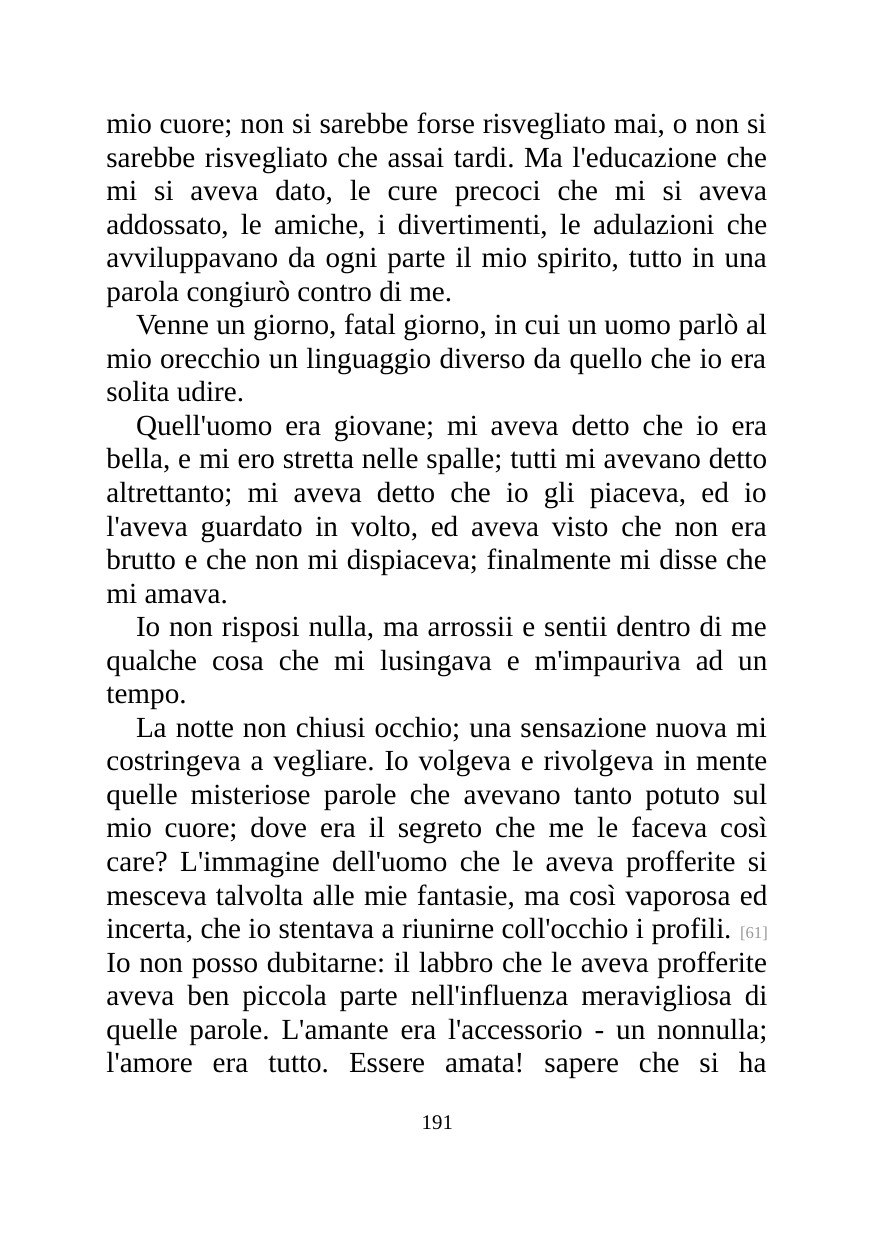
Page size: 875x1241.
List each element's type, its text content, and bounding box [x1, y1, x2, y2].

text Io non risposi nulla, ma arrossii e sentii dentro di me qualche cosa che mi lusingava e m'impauriva ad un tempo. [106, 609, 768, 710]
text Quell'uomo era giovane; mi aveva detto che io era bella, e mi ero stretta nelle spalle; tutti mi avevano detto altrettanto; mi aveva detto che io gli piaceva, ed io l'aveva guardato in volto, ed aveva visto che non era brutto e che non mi dispiaceva; finalmente mi disse che mi amava. [106, 408, 768, 609]
text mio cuore; non si sarebbe forse risvegliato mai, o non si sarebbe risvegliato che assai tardi. Ma l'educazione che mi si aveva dato, le cure precoci che mi si aveva addossato, le amiche, i divertimenti, le adulazioni che avviluppavano da ogni parte il mio spirito, tutto in una parola congiurò contro di me. [106, 106, 768, 307]
text Venne un giorno, fatal giorno, in cui un uomo parlò al mio orecchio un linguaggio diverso da quello che io era solita udire. [106, 307, 768, 408]
text La notte non chiusi occhio; una sensazione nuova mi costringeva a vegliare. Io volgeva e rivolgeva in mente quelle misteriose parole che avevano tanto potuto sul mio cuore; dove era il segreto che me le faceva così care? L'immagine dell'uomo che le aveva profferite si mesceva talvolta alle mie fantasie, ma così vaporosa ed incerta, che io stentava a riunirne coll'occhio i profili. [61] Io non posso dubitarne: il labbro che le aveva profferite aveva ben piccola parte nell'influenza meravigliosa di quelle parole. L'amante era l'accessorio - un nonnulla; l'amore era tutto. Essere amata! sapere che si ha [106, 710, 768, 1079]
